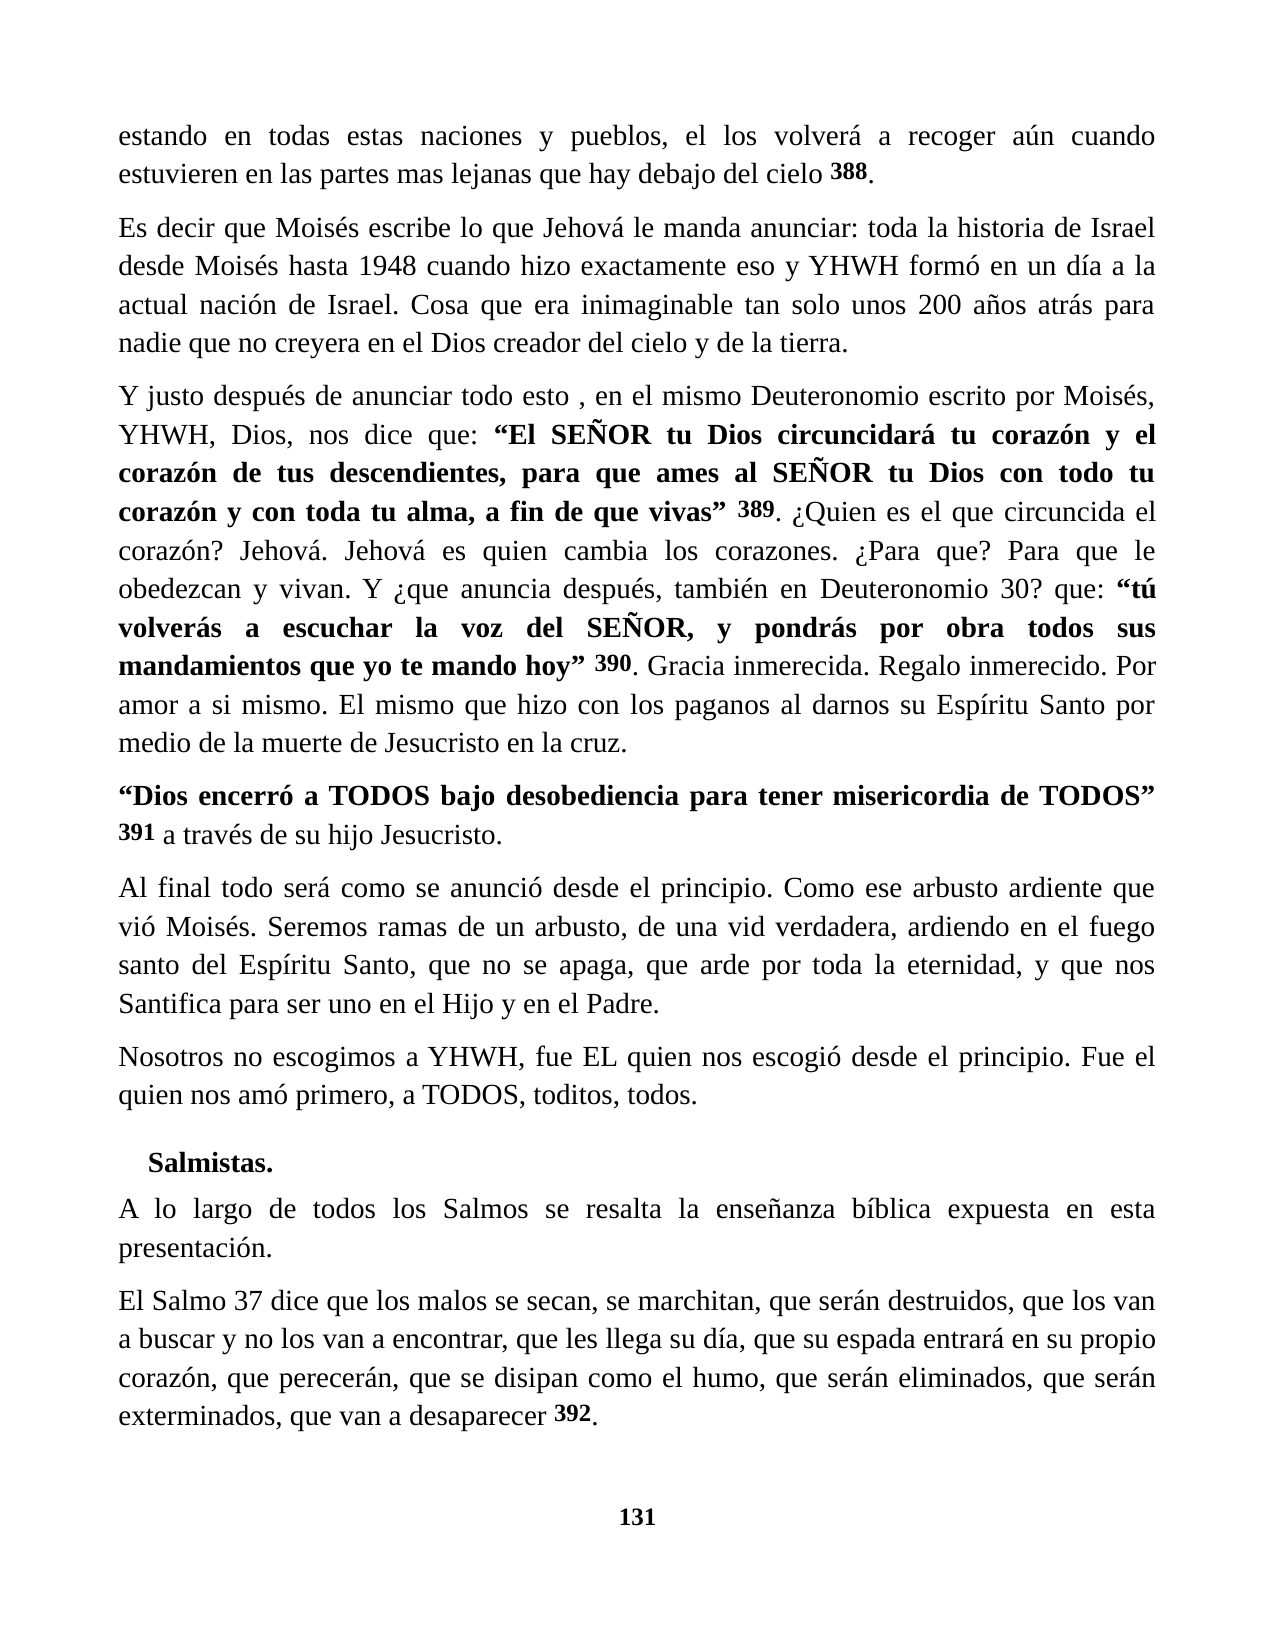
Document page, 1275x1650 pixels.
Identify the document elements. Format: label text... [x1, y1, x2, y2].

text A lo largo de todos los Salmos se resalta la enseñanza bíblica expuesta en esta presentación. [118, 1191, 1157, 1263]
text Nosotros no escogimos a YHWH, fue EL quien nos escogió desde el principio. Fue el quien nos amó primero, a TODOS, toditos, todos. [118, 1039, 1157, 1111]
text Y justo después de anunciar todo esto , en el mismo Deuteronomio escrito por Moisés, YHWH, Dios, nos dice que: “El SEÑOR tu Dios circuncidará tu corazón y el corazón de tus descendientes, para que ames al SEÑOR tu Dios con todo tu corazón y con toda tu alma, a fin de que vivas” . ¿Quien es el que circuncida el corazón? Jehová. Jehová es quien cambia los corazones. ¿Para que? Para que le obedezcan y vivan. Y ¿que anuncia después, también en Deuteronomio 30? que: “tú volverás a escuchar la voz del SEÑOR, y pondrás por obra todos sus mandamientos que yo te mando hoy” . Gracia inmerecida. Regalo inmerecido. Por amor a si mismo. El mismo que hizo con los paganos al darnos su Espíritu Santo por medio de la muerte de Jesucristo en la cruz. [118, 378, 1157, 759]
text El Salmo 37 dice que los malos se secan, se marchitan, que serán destruidos, que los van a buscar y no los van a encontrar, que les llega su día, que su espada entrará en su propio corazón, que perecerán, que se disipan como el humo, que serán eliminados, que serán exterminados, que van a desaparecer . [118, 1283, 1157, 1432]
text Es decir que Moisés escribe lo que Jehová le manda anunciar: toda la historia de Israel desde Moisés hasta 1948 cuando hizo exactamente eso y YHWH formó en un día a la actual nación de Israel. Cosa que era inimaginable tan solo unos 200 años atrás para nadie que no creyera en el Dios creador del cielo y de la tierra. [118, 210, 1157, 359]
text Al final todo será como se anunció desde el principio. Como ese arbusto ardiente que vió Moisés. Seremos ramas de un arbusto, de una vid verdadera, ardiendo en el fuego santo del Espíritu Santo, que no se apaga, que arde por toda la eternidad, y que nos Santifica para ser uno en el Hijo y en el Padre. [118, 870, 1157, 1019]
subtitle Salmistas. [148, 1145, 1157, 1179]
text “Dios encerró a TODOS bajo desobediencia para tener misericordia de TODOS” a través de su hijo Jesucristo. [118, 778, 1157, 851]
text estando en todas estas naciones y pueblos, el los volverá a recoger aún cuando estuvieren en las partes mas lejanas que hay debajo del cielo . [118, 118, 1157, 190]
